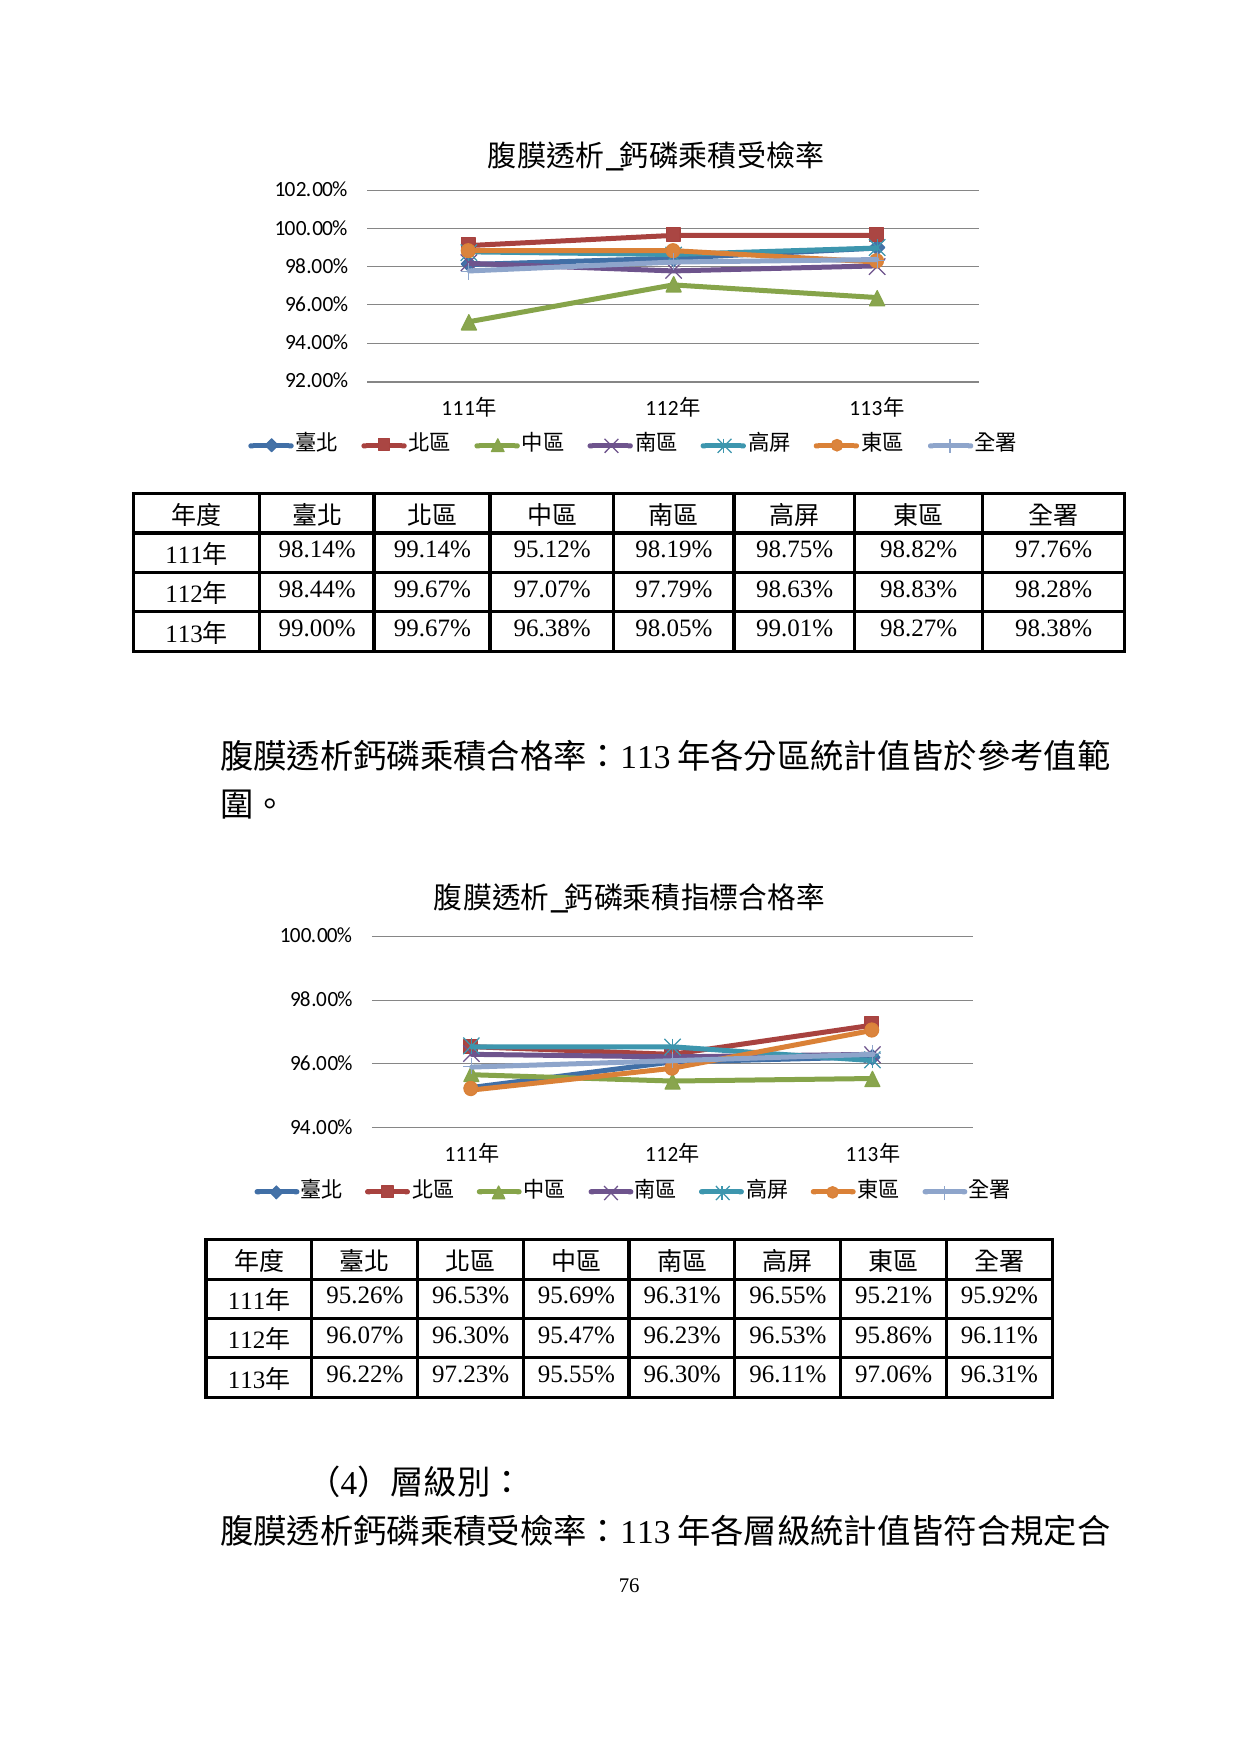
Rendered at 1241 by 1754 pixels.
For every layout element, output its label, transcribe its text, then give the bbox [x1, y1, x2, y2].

table_cell 98.28% [984, 574, 1123, 610]
table_cell 96.31% [631, 1281, 733, 1317]
table_cell 98.83% [856, 574, 981, 610]
table_cell 99.00% [261, 613, 372, 649]
table_cell 96.55% [736, 1281, 839, 1317]
table_cell 112年 [208, 1320, 310, 1356]
table_cell 99.01% [736, 613, 853, 649]
table_header 北區 [419, 1241, 522, 1277]
text 腹膜透析鈣磷乘積合格率：113年各分區統計值皆於參考值範圍。 [220, 729, 1111, 826]
table_header 全署 [984, 495, 1123, 531]
table_cell 96.31% [948, 1359, 1051, 1396]
table_cell 95.92% [948, 1281, 1051, 1317]
table_header 中區 [525, 1241, 627, 1277]
table_cell 95.21% [842, 1281, 945, 1317]
table_cell 95.47% [525, 1320, 627, 1356]
table_cell 97.79% [615, 574, 732, 610]
table_cell 113年 [208, 1359, 310, 1396]
table_cell 96.30% [631, 1359, 733, 1396]
table_cell 96.30% [419, 1320, 522, 1356]
table_cell 95.55% [525, 1359, 627, 1396]
table_cell 96.53% [419, 1281, 522, 1317]
table_cell 96.53% [736, 1320, 839, 1356]
table_cell 97.23% [419, 1359, 522, 1396]
table_header 臺北 [313, 1241, 416, 1277]
list 層級別： [307, 1456, 1122, 1504]
table_cell 98.38% [984, 613, 1123, 649]
table_cell 96.22% [313, 1359, 416, 1396]
table_cell 98.14% [261, 535, 372, 571]
table_header 臺北 [261, 495, 372, 531]
table_header 年度 [135, 495, 258, 531]
table_cell 96.38% [492, 613, 612, 649]
table_cell 97.07% [492, 574, 612, 610]
table_header 全署 [948, 1241, 1051, 1277]
table_header 東區 [856, 495, 981, 531]
table_cell 99.14% [376, 535, 488, 571]
table_cell 96.23% [631, 1320, 733, 1356]
table_cell 96.11% [736, 1359, 839, 1396]
table_header 高屏 [736, 1241, 839, 1277]
table_cell 98.05% [615, 613, 732, 649]
table_cell 98.75% [736, 535, 853, 571]
table_cell 98.27% [856, 613, 981, 649]
table_cell 99.67% [376, 613, 488, 649]
table_cell 111年 [135, 535, 258, 571]
table_header 南區 [631, 1241, 733, 1277]
table_cell 95.69% [525, 1281, 627, 1317]
table_header 高屏 [736, 495, 853, 531]
table_cell 99.67% [376, 574, 488, 610]
table_cell 98.44% [261, 574, 372, 610]
table_cell 98.19% [615, 535, 732, 571]
table_header 中區 [492, 495, 612, 531]
table_cell 111年 [208, 1281, 310, 1317]
table_header 北區 [376, 495, 488, 531]
table_header 東區 [842, 1241, 945, 1277]
table_cell 95.12% [492, 535, 612, 571]
table_cell 96.11% [948, 1320, 1051, 1356]
table_cell 96.07% [313, 1320, 416, 1356]
table_header 南區 [615, 495, 732, 531]
table_cell 112年 [135, 574, 258, 610]
table_cell 95.26% [313, 1281, 416, 1317]
table_header 年度 [208, 1241, 310, 1277]
table_cell 113年 [135, 613, 258, 649]
table_cell 97.06% [842, 1359, 945, 1396]
table_cell 98.63% [736, 574, 853, 610]
text 腹膜透析鈣磷乘積受檢率：113年各層級統計值皆符合規定合 [220, 1504, 1111, 1553]
table_cell 98.82% [856, 535, 981, 571]
table_cell 95.86% [842, 1320, 945, 1356]
table_cell 97.76% [984, 535, 1123, 571]
